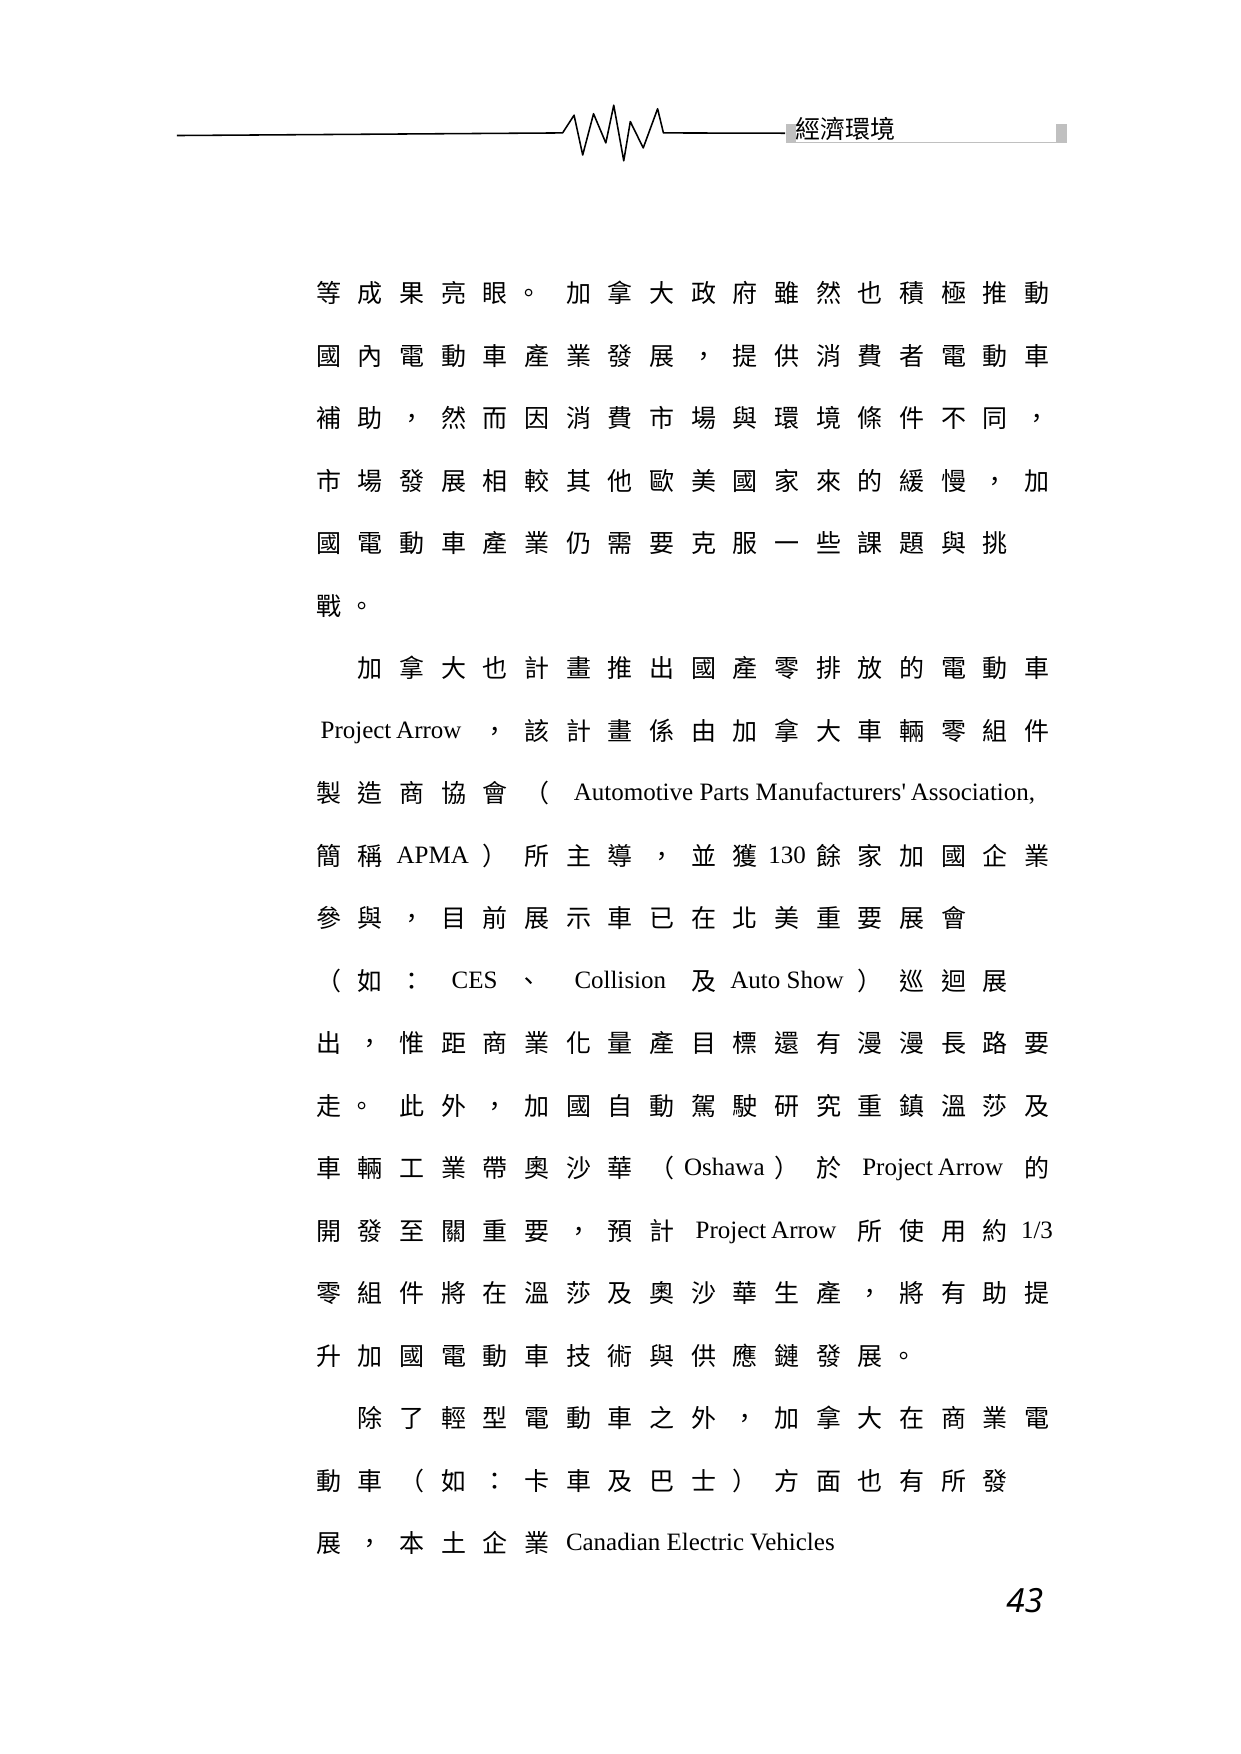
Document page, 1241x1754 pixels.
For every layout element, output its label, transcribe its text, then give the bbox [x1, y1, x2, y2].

text 加拿大也計畫推出國產零排放的電動車Project Arrow，該計畫係由加拿大車輛零組件製造商協會（Automotive Parts Manufacturers' Association, 簡稱APMA）所主導，並獲130餘家加國企業參與，目前展示車已在北美重要展會（如：CES、Collision及Auto Show）巡迴展出，惟距商業化量產目標還有漫漫長路要走。此外，加國自動駕駛研究重鎮溫莎及車輛工業帶奧沙華（Oshawa）於Project Arrow的開發至關重要，預計Project Arrow所使用約1/3零組件將在溫莎及奧沙華生產，將有助提升加國電動車技術與供應鏈發展。 [281, 625, 1058, 1375]
text 等成果亮眼。加拿大政府雖然也積極推動國內電動車產業發展，提供消費者電動車補助，然而因消費市場與環境條件不同，市場發展相較其他歐美國家來的緩慢，加國電動車產業仍需要克服一些課題與挑戰。 [281, 250, 1058, 625]
text 除了輕型電動車之外，加拿大在商業電動車（如：卡車及巴士）方面也有所發展，本土企業Canadian Electric Vehicles [281, 1375, 1058, 1563]
